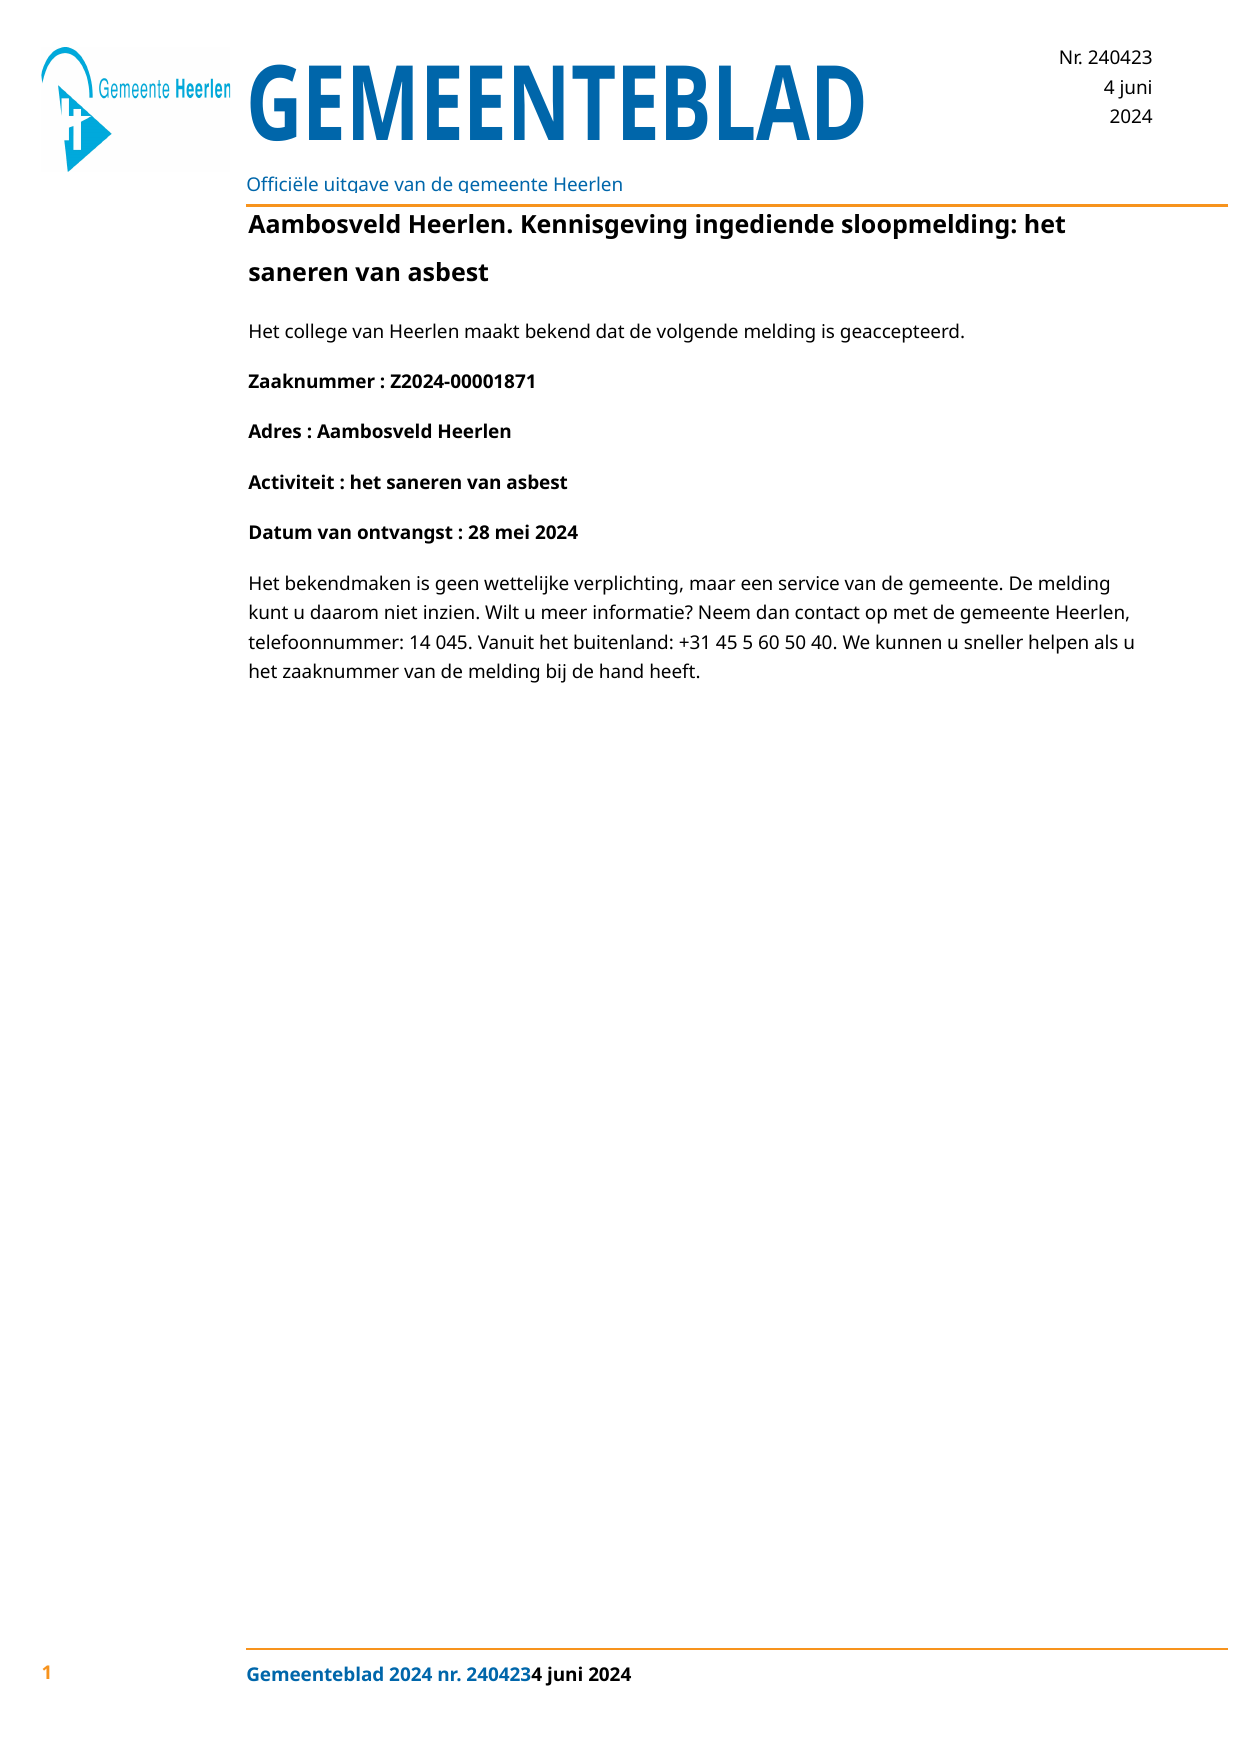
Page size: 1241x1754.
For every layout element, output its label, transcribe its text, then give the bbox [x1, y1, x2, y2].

text Activiteit : het saneren van asbest [248, 469, 1152, 495]
picture [41, 47, 59, 70]
text Zaaknummer : Z2024-00001871 [248, 368, 1152, 394]
text Adres : Aambosveld Heerlen [248, 419, 1152, 444]
text Het college van Heerlen maakt bekend dat de volgende melding is geaccepteerd. [248, 318, 1152, 344]
text Aambosveld Heerlen. Kennisgeving ingediende sloopmelding: het saneren van asbest [248, 207, 1152, 288]
picture [41, 47, 231, 172]
text Datum van ontvangst : 28 mei 2024 [248, 519, 1152, 545]
text Het bekendmaken is geen wettelijke verplichting, maar een service van de gemeente. De melding kunt u daarom niet inzien. Wilt u meer informatie? Neem dan contact op met de gemeente Heerlen, telefoonnummer: 14 045. Vanuit het buitenland: +31 45 5 60 50 40. We kunnen u sneller helpen als u het zaaknummer van de melding bij de hand heeft. [248, 570, 1152, 684]
